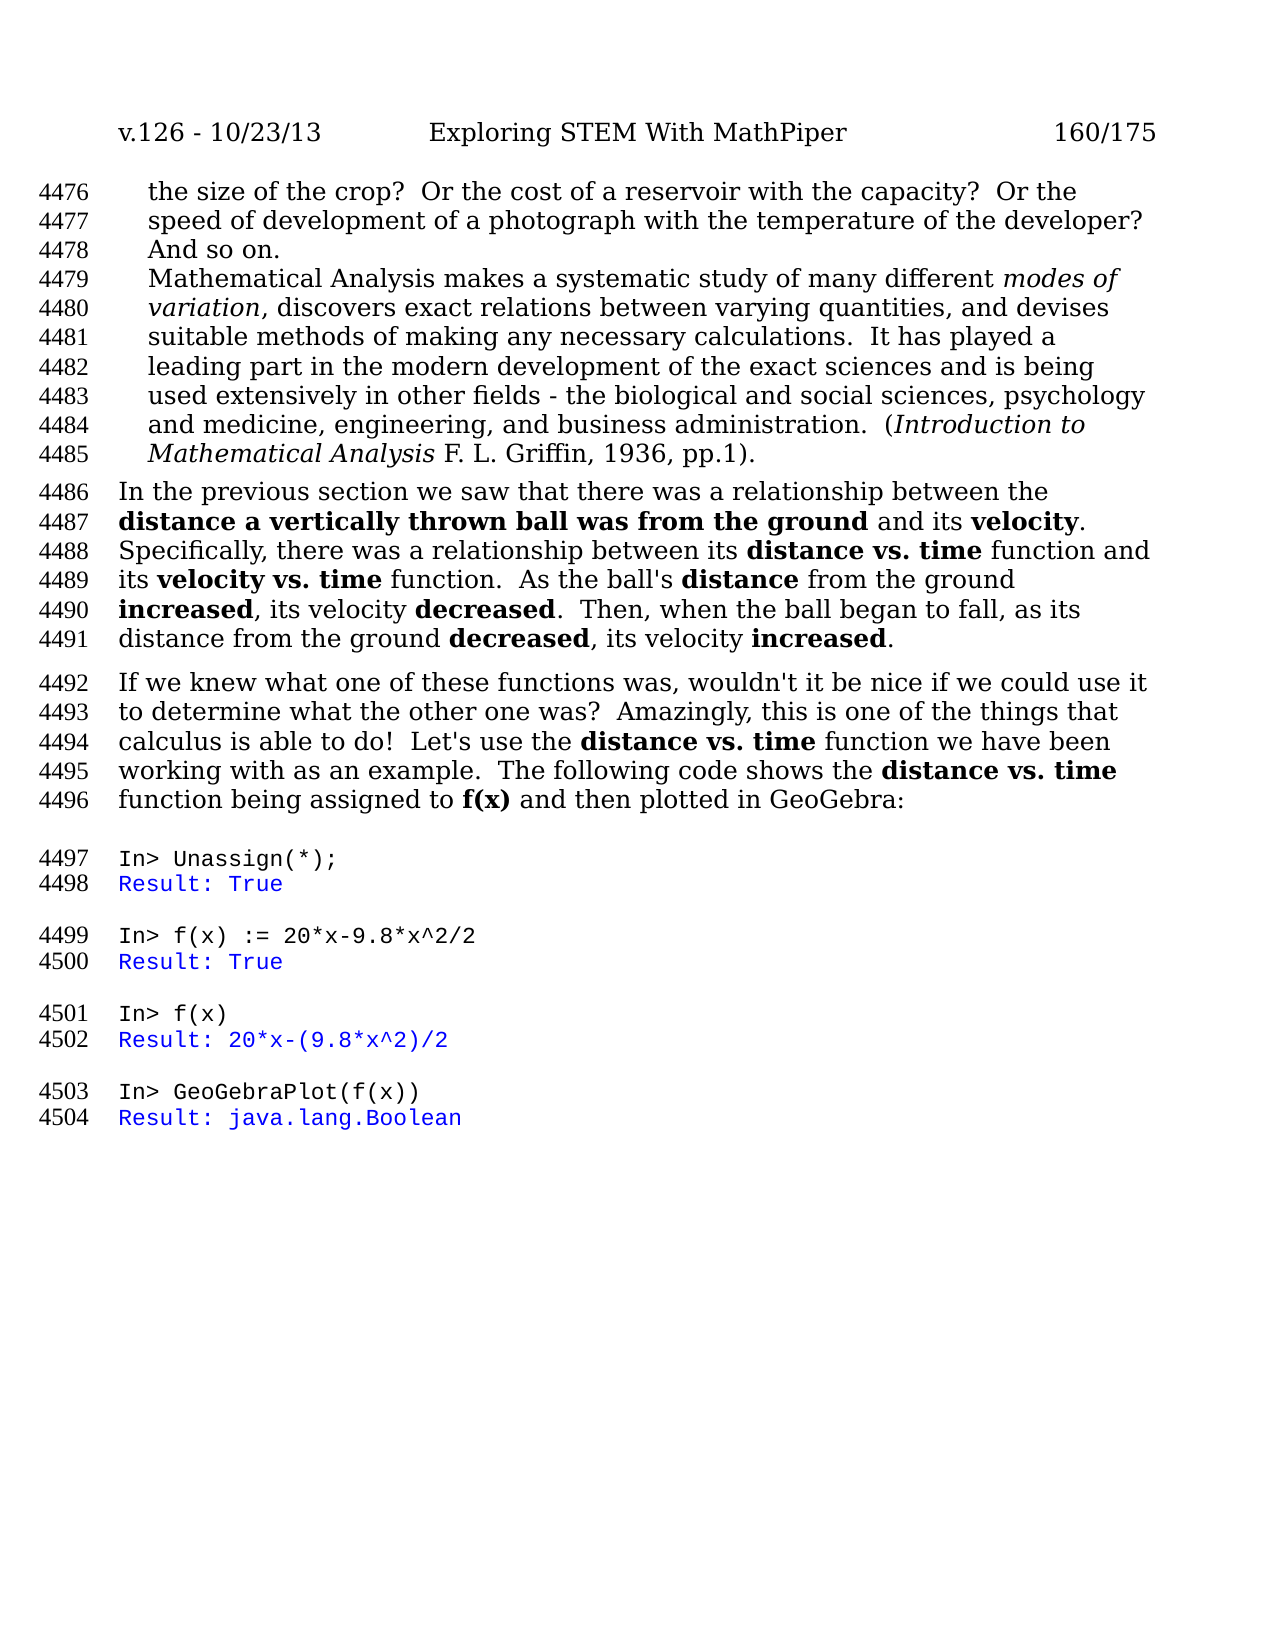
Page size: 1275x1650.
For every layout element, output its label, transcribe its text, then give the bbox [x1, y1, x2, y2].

text Result: True [118, 873, 1157, 899]
text Result: 20*x-(9.8*x^2)/2 [118, 1028, 1157, 1054]
text Result: java.lang.Boolean [118, 1106, 1157, 1132]
text In> f(x) := 20*x-9.8*x^2/2 [118, 925, 1157, 951]
text Result: True [118, 951, 1157, 977]
text In> Unassign(*); [118, 847, 1157, 873]
text Mathematical Analysis makes a systematic study of many different modes of variation, discovers exact relations between varying quantities, and devises suitable methods of making any necessary calculations. It has played a leading part in the modern development of the exact sciences and is being used extensively in other fields - the biological and social sciences, psychology and medicine, engineering, and business administration. (Introduction to Mathematical Analysis F. L. Griffin, 1936, pp.1). [148, 264, 1157, 468]
text In the previous section we saw that there was a relationship between the distance a vertically thrown ball was from the ground and its velocity. Specifically, there was a relationship between its distance vs. time function and its velocity vs. time function. As the ball's distance from the ground increased, its velocity decreased. Then, when the ball began to fall, as its distance from the ground decreased, its velocity increased. [118, 477, 1157, 653]
text the size of the crop? Or the cost of a reservoir with the capacity? Or the speed of development of a photograph with the temperature of the developer? And so on. [148, 177, 1157, 264]
text In> f(x) [118, 1002, 1157, 1028]
text In> GeoGebraPlot(f(x)) [118, 1080, 1157, 1106]
text If we knew what one of these functions was, wouldn't it be nice if we could use it to determine what the other one was? Amazingly, this is one of the things that calculus is able to do! Let's use the distance vs. time function we have been working with as an example. The following code shows the distance vs. time function being assigned to f(x) and then plotted in GeoGebra: [118, 668, 1157, 815]
